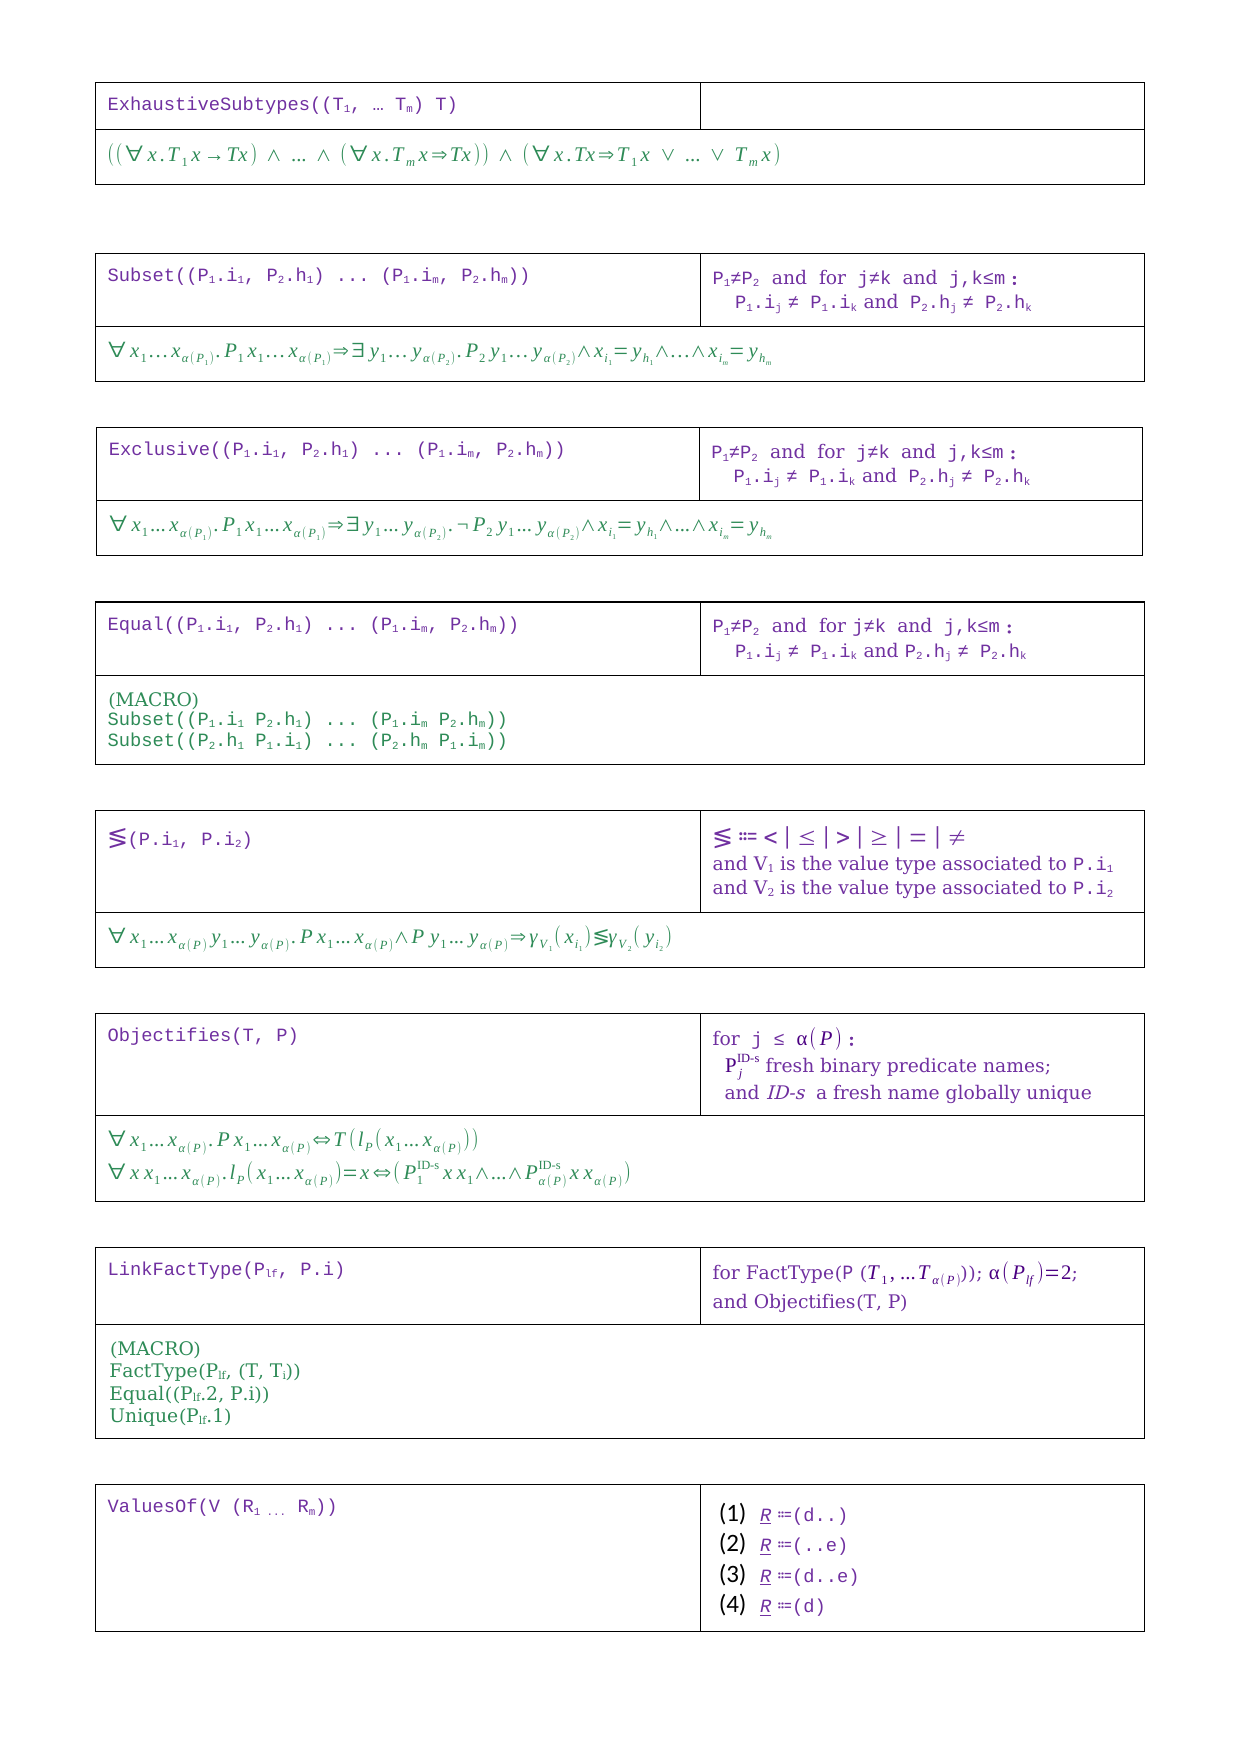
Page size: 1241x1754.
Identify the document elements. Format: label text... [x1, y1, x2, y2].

table_header ValuesOf(V (R1 ... Rm)) [96, 1485, 700, 1631]
table_header P1≠P2 and for j≠k and j,k≤m : P1.ij ≠ P1.ik and P2.hj ≠ P2.hk [701, 254, 1144, 326]
table_header Exclusive((P1.i1, P2.h1) ... (P1.im, P2.hm)) [97, 428, 699, 500]
table_header Objectifies(T, P) [96, 1014, 700, 1115]
table_header for FactType(P ()); ; and Objectifies(T, P) [701, 1248, 1144, 1324]
table_header LinkFactType(Plf, P.i) [96, 1248, 700, 1324]
table_cell (MACRO) FactType(Plf, (T, Ti)) Equal((Plf.2, P.i)) Unique(Plf.1) [96, 1325, 1144, 1438]
table_cell [96, 913, 1144, 967]
table_header Subset((P1.i1, P2.h1) ... (P1.im, P2.hm)) [96, 254, 700, 326]
table_header Equal((P1.i1, P2.h1) ... (P1.im, P2.hm)) [96, 603, 700, 674]
table_cell [96, 1116, 1144, 1201]
table_header P1≠P2 and for j≠k and j,k≤m : P1.ij ≠ P1.ik and P2.hj ≠ P2.hk [700, 428, 1142, 500]
table_cell [97, 501, 1142, 555]
table_header for j ≤ : fresh binary predicate names; and ID-s a fresh name globally unique [701, 1014, 1144, 1115]
table_header R ⩴(d..) R ⩴(..e) R ⩴(d..e) R ⩴(d) [701, 1485, 1144, 1631]
table_header ≶(P.i1, P.i2) [96, 811, 700, 912]
table_header [701, 83, 1144, 129]
table_header P1≠P2 and for j≠k and j,k≤m : P1.ij ≠ P1.ik and P2.hj ≠ P2.hk [701, 603, 1144, 674]
table_cell [96, 327, 1144, 381]
table_header ExhaustiveSubtypes((T1, … Tm) T) [96, 83, 700, 129]
table_header ≶ ⩴  |  |  |  |  |  and V1 is the value type associated to P.i1 and V2 is the value type associated to P.i2 [701, 811, 1144, 912]
table_cell (MACRO) Subset((P1.i1 P2.h1) ... (P1.im P2.hm)) Subset((P2.h1 P1.i1) ... (P2.hm P1.im)) [96, 676, 1144, 764]
table_cell [96, 130, 1144, 184]
